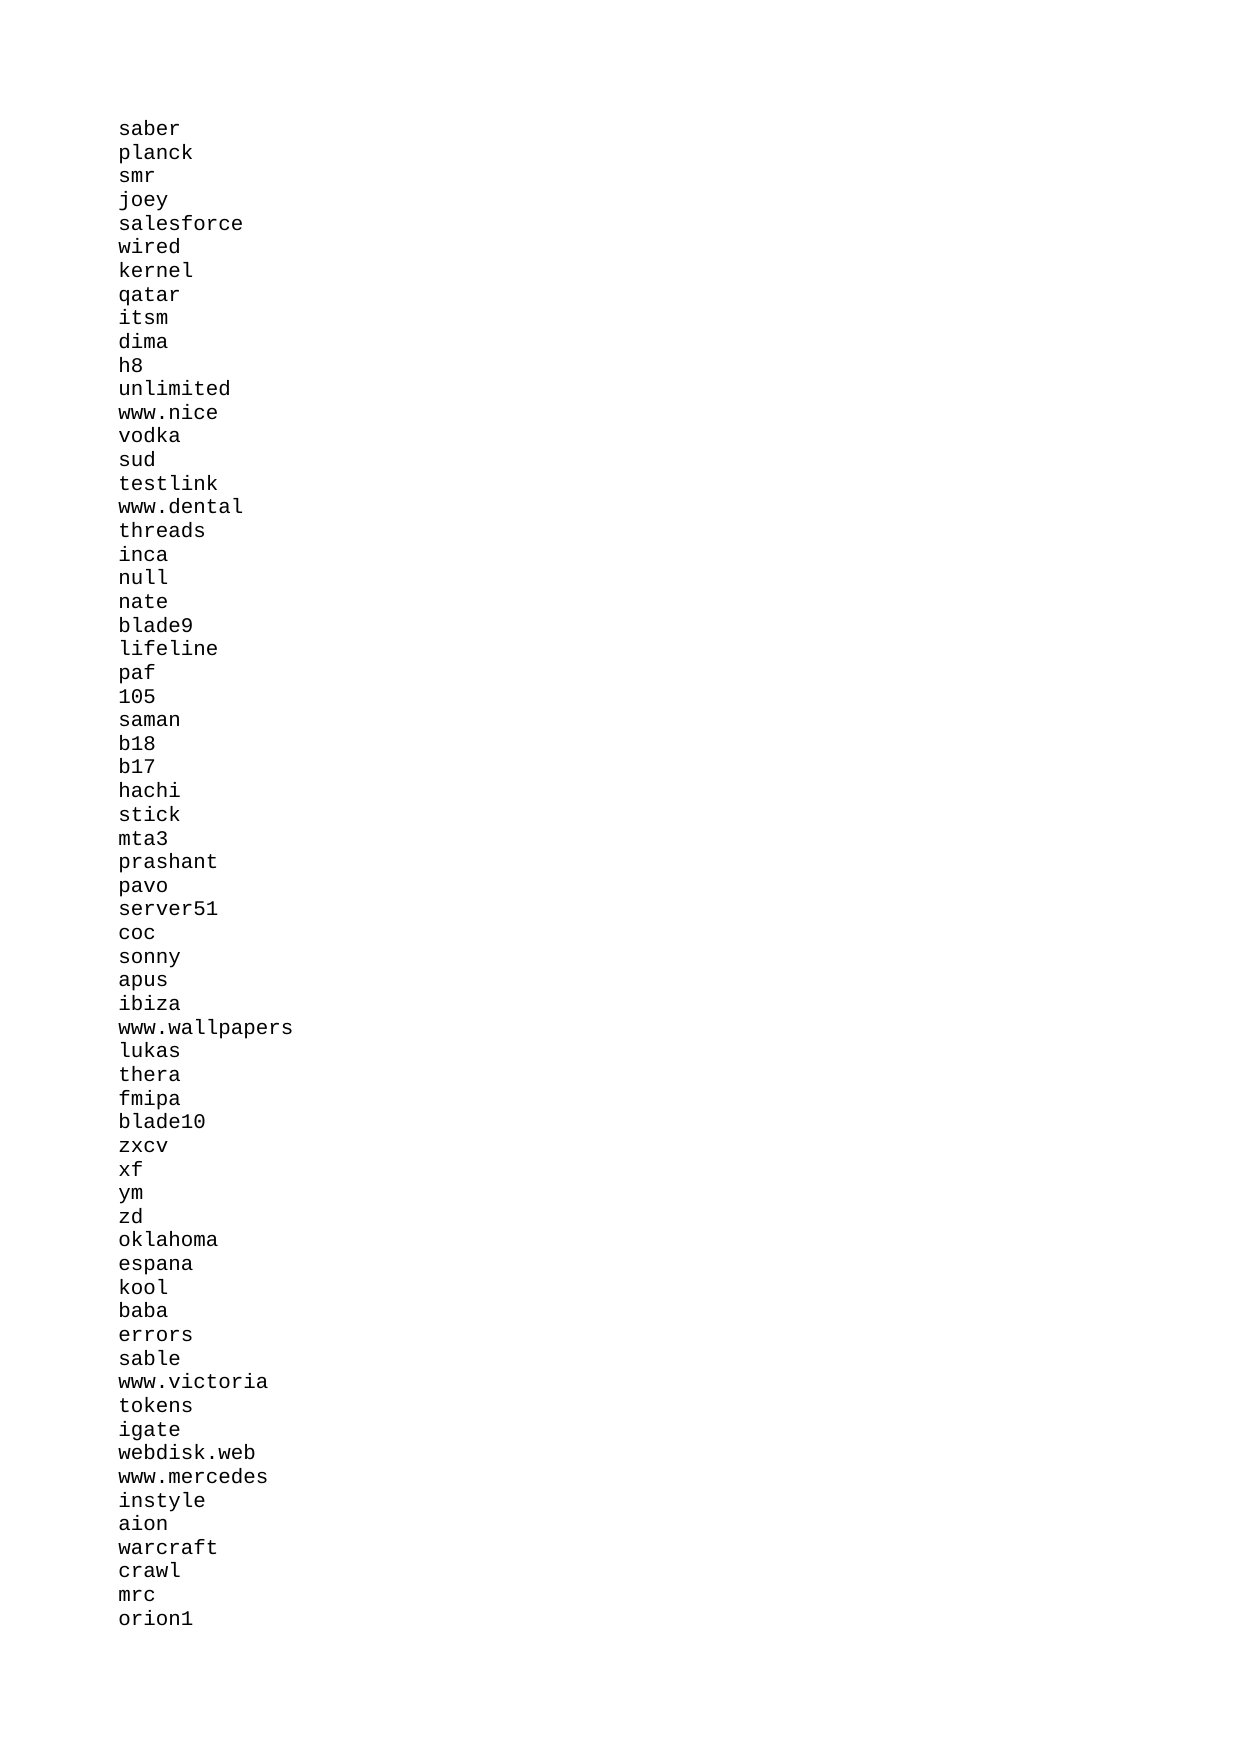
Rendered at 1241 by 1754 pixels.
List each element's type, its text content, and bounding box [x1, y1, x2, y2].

text blade10 [118, 1111, 1122, 1135]
text warcraft [118, 1537, 1122, 1561]
text paf [118, 662, 1122, 686]
text prashant [118, 851, 1122, 875]
text aion [118, 1513, 1122, 1537]
text tokens [118, 1395, 1122, 1419]
text inca [118, 544, 1122, 567]
text ibiza [118, 993, 1122, 1017]
text saman [118, 709, 1122, 733]
text instyle [118, 1489, 1122, 1513]
text stick [118, 804, 1122, 827]
text lukas [118, 1040, 1122, 1064]
text server51 [118, 898, 1122, 922]
text b18 [118, 733, 1122, 757]
text crawl [118, 1561, 1122, 1584]
text testlink [118, 473, 1122, 496]
text sable [118, 1348, 1122, 1371]
text pavo [118, 875, 1122, 898]
text mrc [118, 1584, 1122, 1608]
text coc [118, 922, 1122, 946]
text espana [118, 1253, 1122, 1277]
text hachi [118, 780, 1122, 804]
text ym [118, 1182, 1122, 1206]
text blade9 [118, 615, 1122, 638]
text b17 [118, 757, 1122, 780]
text webdisk.web [118, 1442, 1122, 1466]
text baba [118, 1300, 1122, 1324]
text www.wallpapers [118, 1017, 1122, 1040]
text orion1 [118, 1608, 1122, 1631]
text mta3 [118, 827, 1122, 851]
text qatar [118, 284, 1122, 307]
text nate [118, 591, 1122, 615]
text kernel [118, 260, 1122, 284]
text www.mercedes [118, 1466, 1122, 1489]
text null [118, 567, 1122, 591]
text threads [118, 520, 1122, 544]
text www.nice [118, 402, 1122, 426]
text xf [118, 1158, 1122, 1182]
text saber [118, 118, 1122, 142]
text www.victoria [118, 1371, 1122, 1395]
text fmipa [118, 1088, 1122, 1111]
text errors [118, 1324, 1122, 1348]
text planck [118, 142, 1122, 165]
text dima [118, 331, 1122, 354]
text joey [118, 189, 1122, 213]
text sonny [118, 946, 1122, 969]
text wired [118, 236, 1122, 260]
text itsm [118, 307, 1122, 331]
text smr [118, 165, 1122, 189]
text zxcv [118, 1135, 1122, 1158]
text oklahoma [118, 1229, 1122, 1253]
text zd [118, 1206, 1122, 1229]
text sud [118, 449, 1122, 473]
text vodka [118, 426, 1122, 449]
text 105 [118, 686, 1122, 709]
text h8 [118, 354, 1122, 378]
text unlimited [118, 378, 1122, 402]
text lifeline [118, 638, 1122, 662]
text thera [118, 1064, 1122, 1088]
text salesforce [118, 213, 1122, 236]
text apus [118, 969, 1122, 993]
text www.dental [118, 496, 1122, 520]
text igate [118, 1419, 1122, 1442]
text kool [118, 1277, 1122, 1300]
